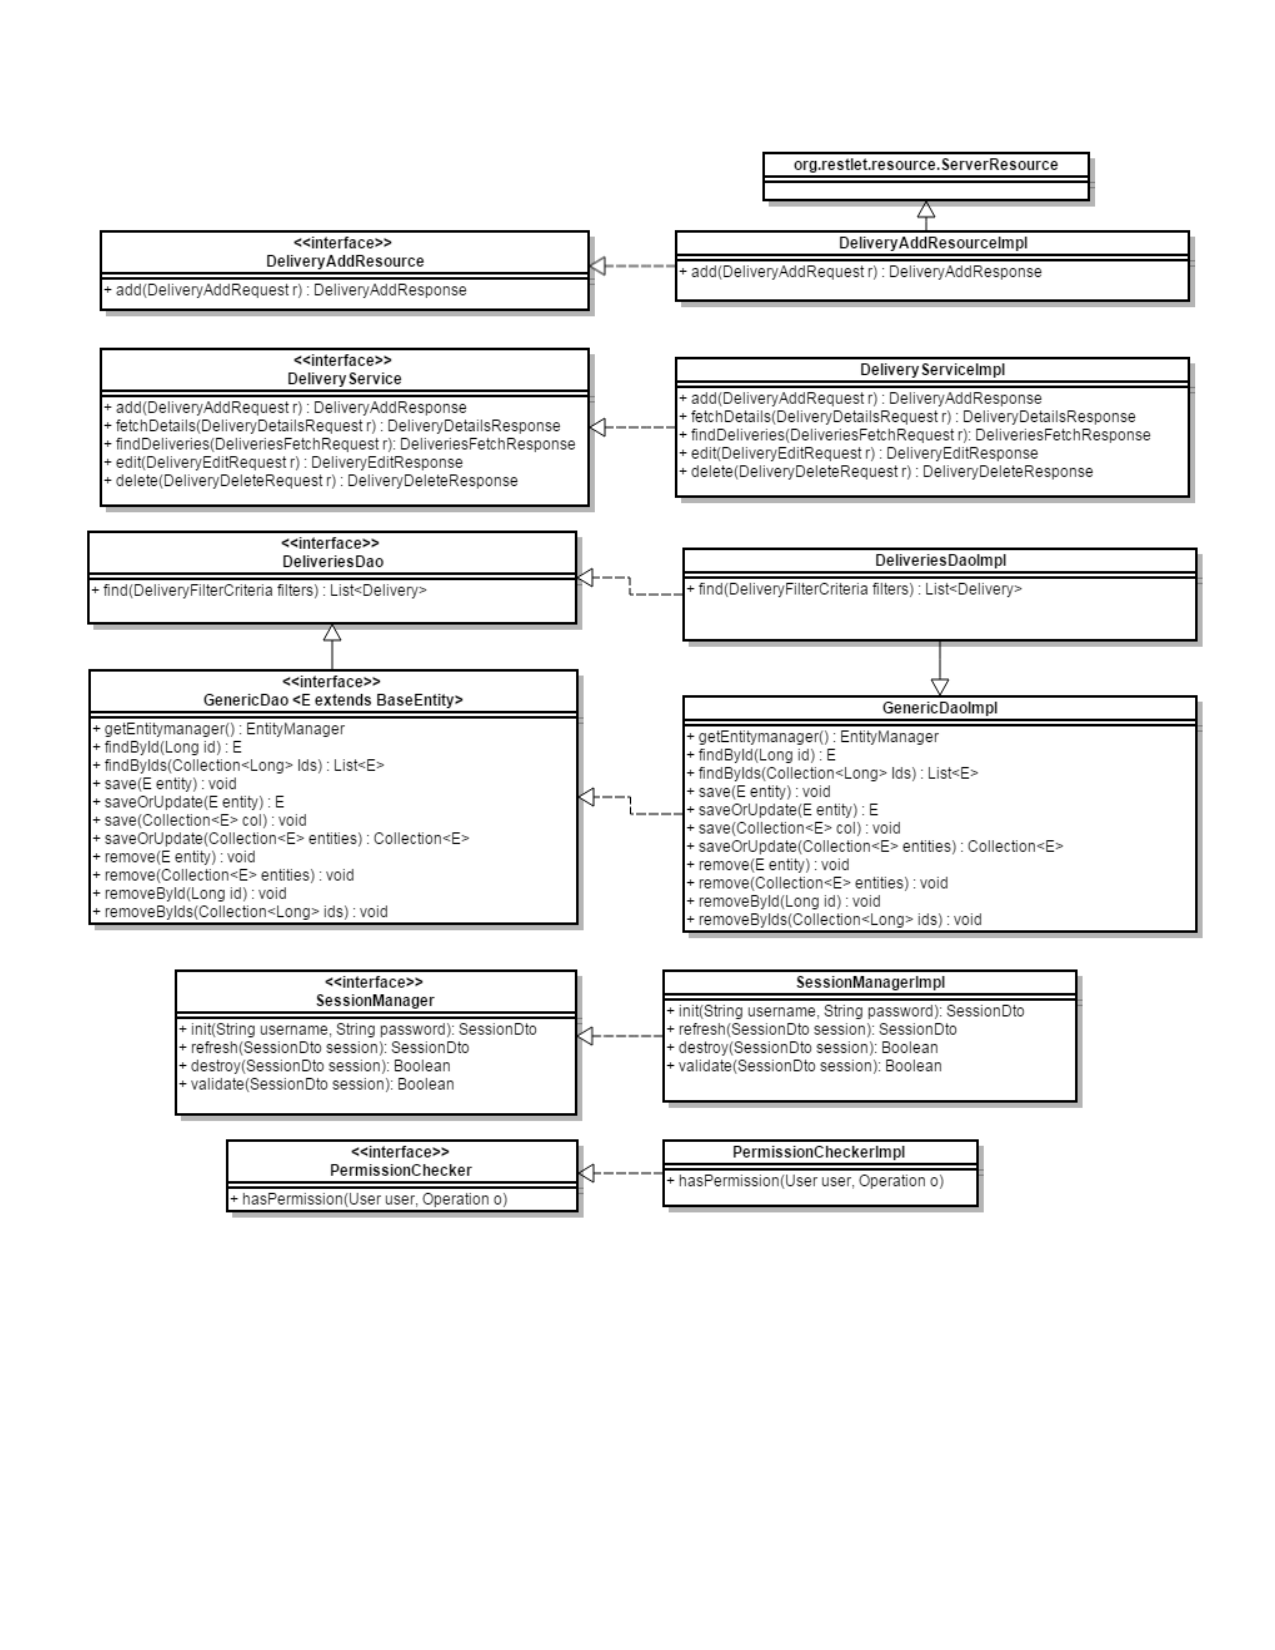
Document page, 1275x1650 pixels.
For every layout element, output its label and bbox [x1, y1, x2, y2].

picture [51, 114, 1224, 1240]
